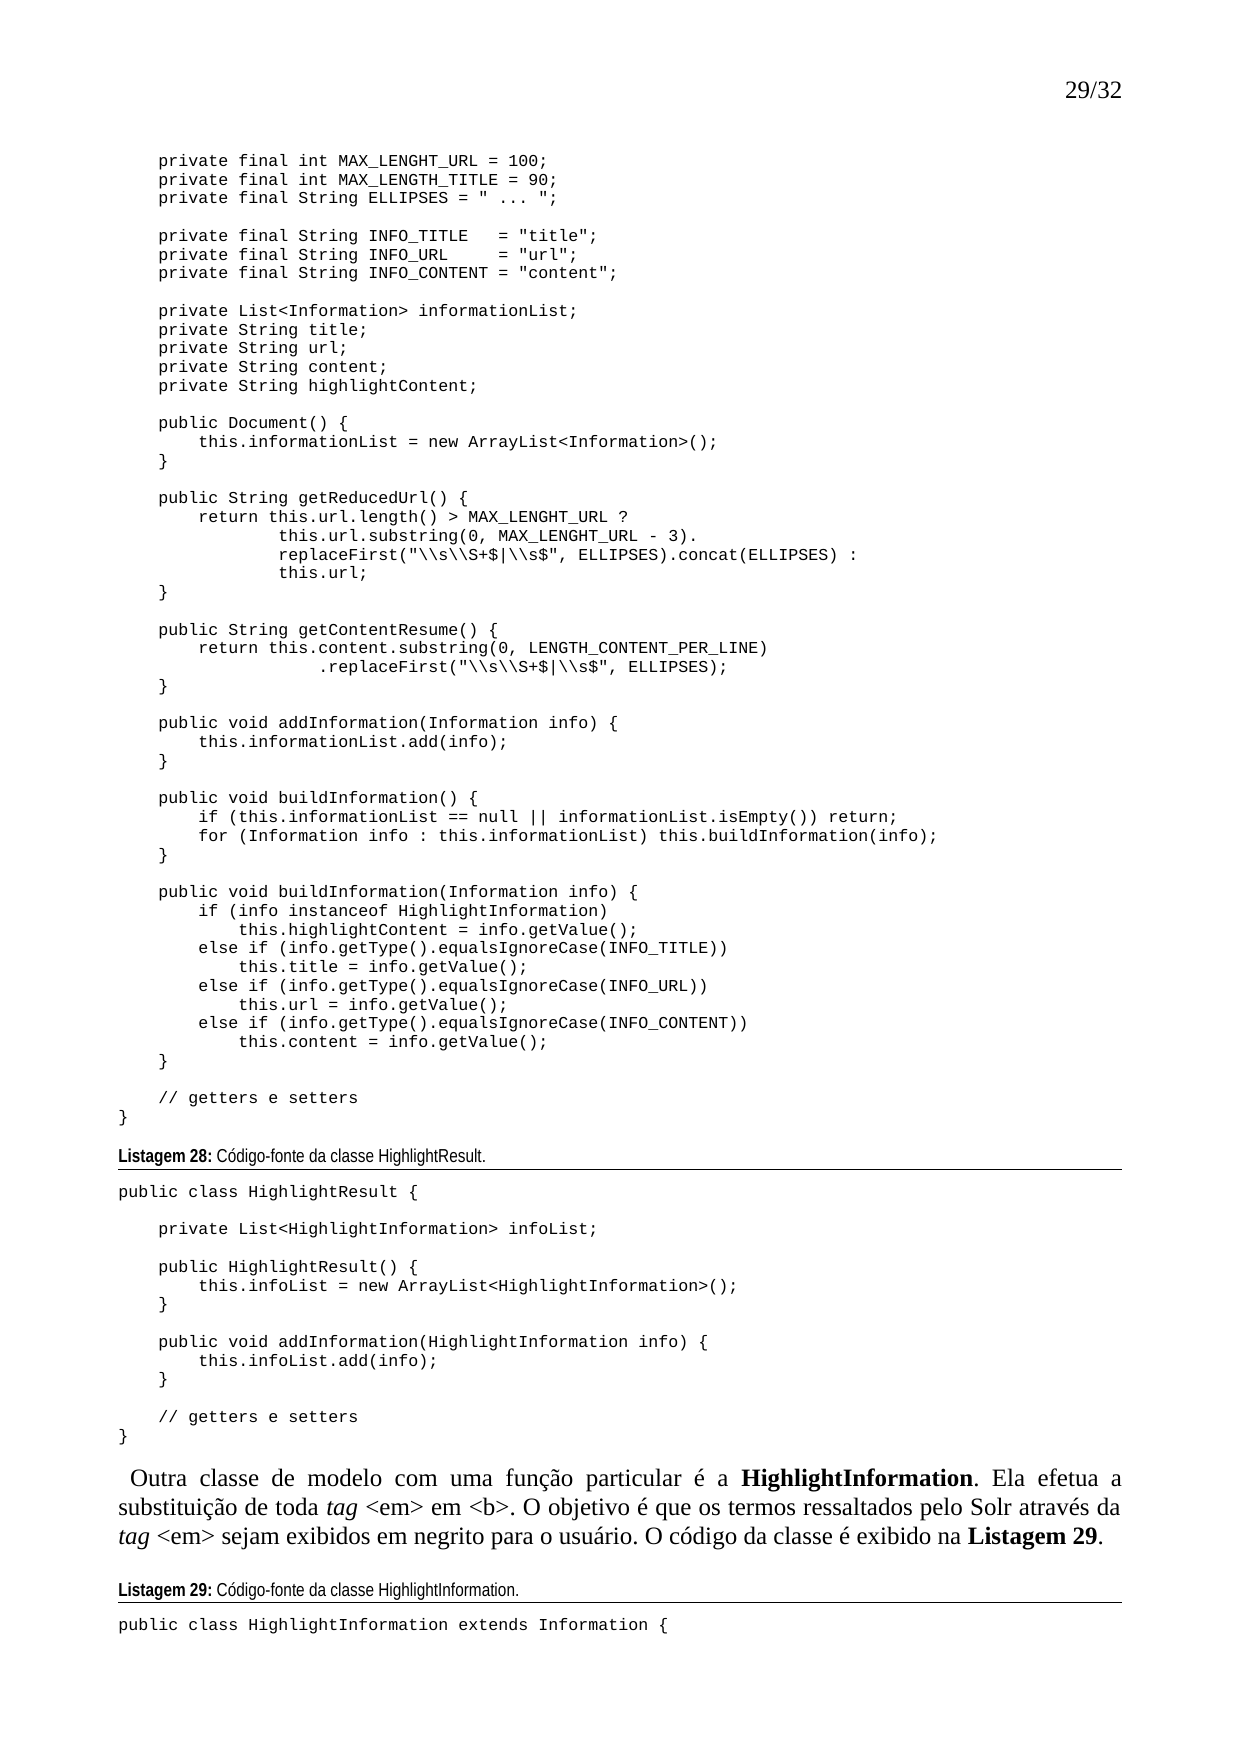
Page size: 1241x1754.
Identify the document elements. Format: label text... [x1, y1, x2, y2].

list this.infoList.add(info); [118, 1351, 1122, 1370]
list private String url; [118, 339, 1122, 357]
list else if (info.getType().equalsIgnoreCase(INFO_URL)) [118, 976, 1122, 995]
list else if (info.getType().equalsIgnoreCase(INFO_CONTENT)) [118, 1014, 1122, 1032]
list this.highlightContent = info.getValue(); [118, 920, 1122, 939]
list private String highlightContent; [118, 376, 1122, 395]
list public String getReducedUrl() { [118, 489, 1122, 507]
list this.title = info.getValue(); [118, 957, 1122, 976]
list public class HighlightInformation extends Information { [118, 1616, 1122, 1634]
list private final String INFO_URL = "url"; [118, 245, 1122, 264]
list private String title; [118, 320, 1122, 339]
list private final String INFO_TITLE = "title"; [118, 226, 1122, 245]
list replaceFirst("\\s\\S+$|\\s$", ELLIPSES).concat(ELLIPSES) : [118, 545, 1122, 564]
list this.infoList = new ArrayList<HighlightInformation>(); [118, 1276, 1122, 1295]
list private List<Information> informationList; [118, 301, 1122, 320]
list public void addInformation(Information info) { [118, 714, 1122, 732]
list } [118, 751, 1122, 770]
list this.url.substring(0, MAX_LENGHT_URL - 3). [118, 526, 1122, 545]
list // getters e setters [118, 1089, 1122, 1107]
list private final int MAX_LENGHT_URL = 100; [118, 151, 1122, 170]
list } [118, 845, 1122, 864]
list } [118, 1107, 1122, 1126]
list .replaceFirst("\\s\\S+$|\\s$", ELLIPSES); [118, 657, 1122, 676]
list public void buildInformation() { [118, 789, 1122, 807]
list for (Information info : this.informationList) this.buildInformation(info); [118, 826, 1122, 845]
list } [118, 676, 1122, 695]
list private final String INFO_CONTENT = "content"; [118, 264, 1122, 282]
list public class HighlightResult { [118, 1182, 1122, 1201]
list } [118, 451, 1122, 470]
list if (this.informationList == null || informationList.isEmpty()) return; [118, 807, 1122, 826]
list } [118, 582, 1122, 601]
list public void buildInformation(Information info) { [118, 882, 1122, 901]
list public HighlightResult() { [118, 1257, 1122, 1276]
list this.informationList.add(info); [118, 732, 1122, 751]
list if (info instanceof HighlightInformation) [118, 901, 1122, 920]
list this.url = info.getValue(); [118, 995, 1122, 1014]
list } [118, 1295, 1122, 1313]
list this.informationList = new ArrayList<Information>(); [118, 432, 1122, 451]
list private List<HighlightInformation> infoList; [118, 1220, 1122, 1238]
list private final int MAX_LENGTH_TITLE = 90; [118, 170, 1122, 189]
list return this.url.length() > MAX_LENGHT_URL ? [118, 507, 1122, 526]
list Listagem 29: Código-fonte da classe HighlightInformation. [118, 1578, 1122, 1602]
list public Document() { [118, 414, 1122, 432]
list return this.content.substring(0, LENGTH_CONTENT_PER_LINE) [118, 639, 1122, 657]
list else if (info.getType().equalsIgnoreCase(INFO_TITLE)) [118, 939, 1122, 957]
list this.url; [118, 564, 1122, 582]
list // getters e setters [118, 1407, 1122, 1426]
list } [118, 1426, 1122, 1445]
list public void addInformation(HighlightInformation info) { [118, 1332, 1122, 1351]
list private final String ELLIPSES = " ... "; [118, 189, 1122, 207]
list private String content; [118, 357, 1122, 376]
text Outra classe de modelo com uma função particular é a HighlightInformation. Ela efetua a substituição de toda tag <em> em <b>. O objetivo é que os termos ressaltados pelo Solr através da tag <em> sejam exibidos em negrito para o usuário. O código da classe é exibido na Listagem 29. [118, 1463, 1122, 1550]
list Listagem 28: Código-fonte da classe HighlightResult. [118, 1145, 1122, 1169]
list public String getContentResume() { [118, 620, 1122, 639]
list } [118, 1370, 1122, 1388]
list } [118, 1051, 1122, 1070]
list this.content = info.getValue(); [118, 1032, 1122, 1051]
